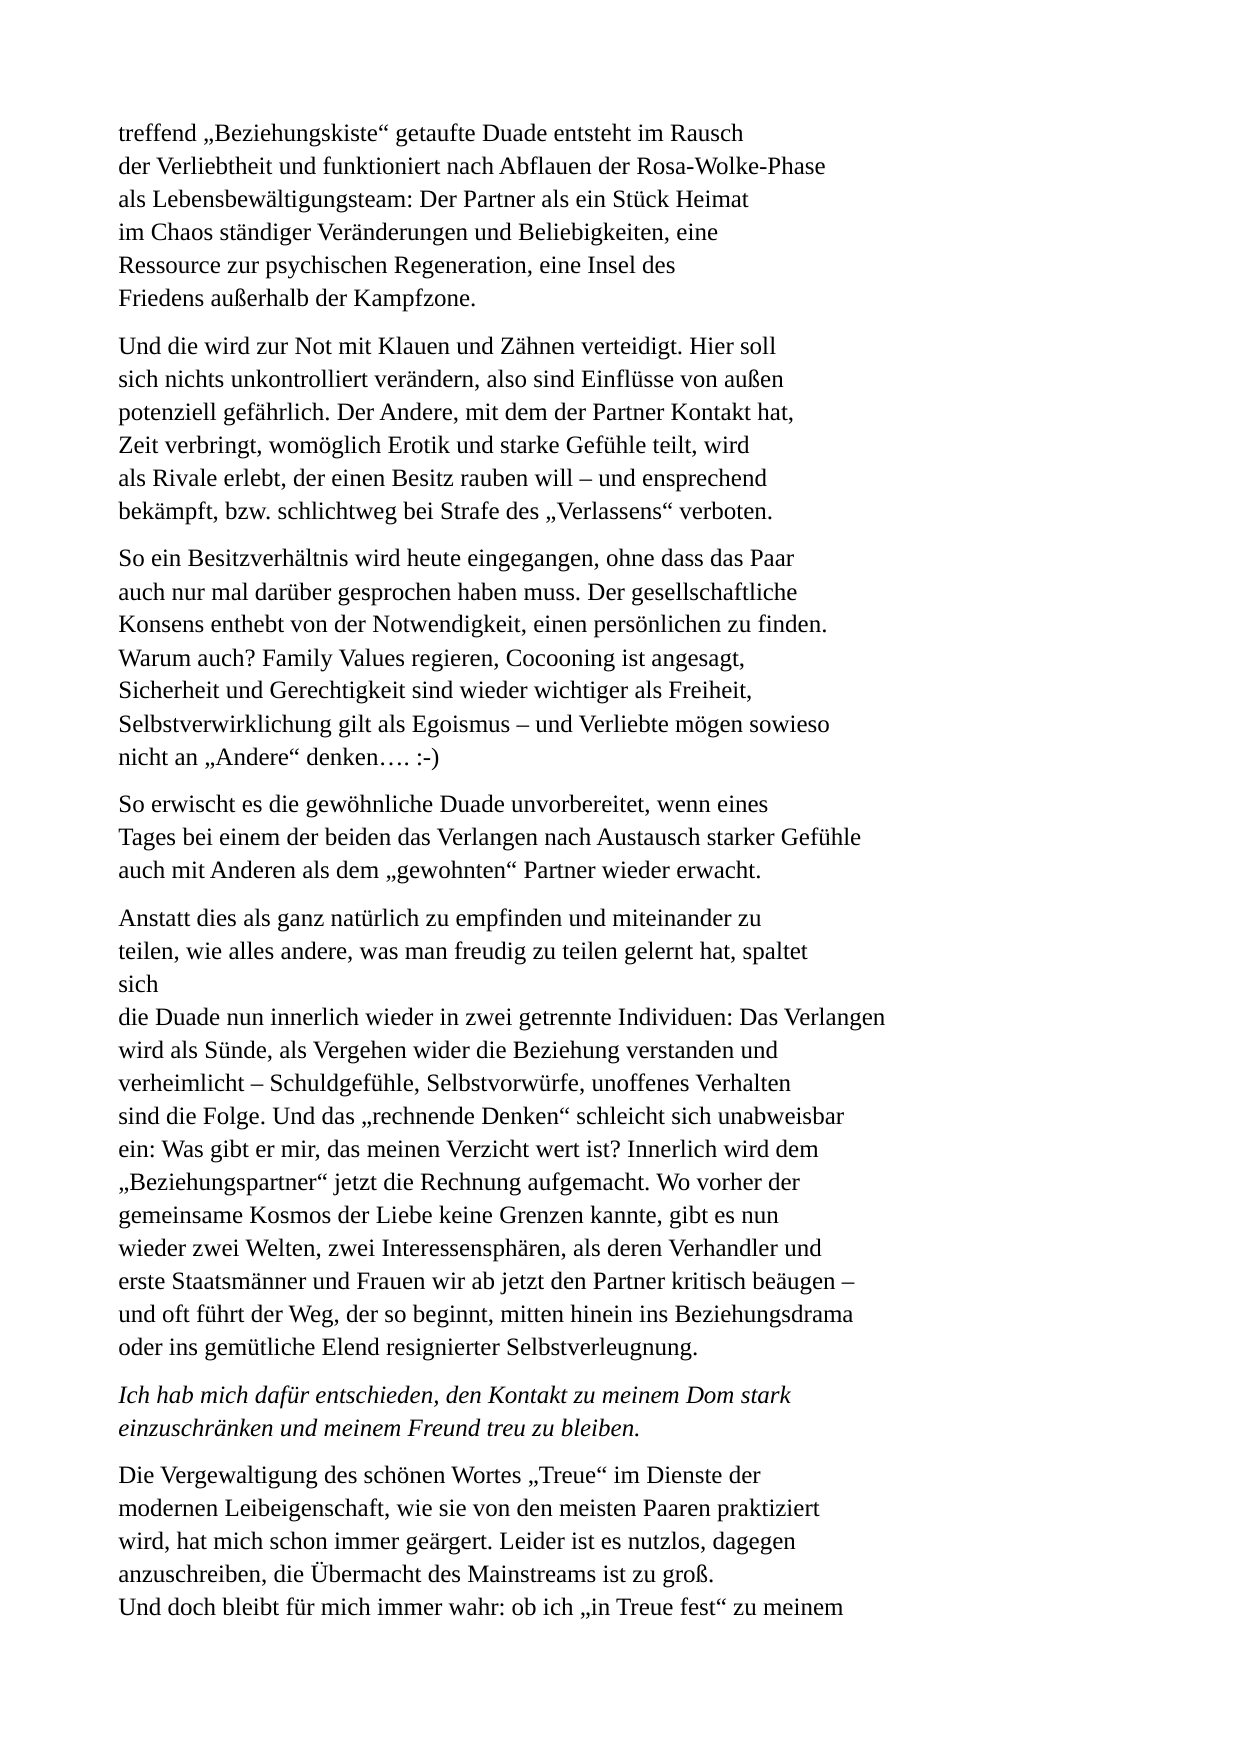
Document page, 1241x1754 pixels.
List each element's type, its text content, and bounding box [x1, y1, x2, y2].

text Und die wird zur Not mit Klauen und Zähnen verteidigt. Hier soll sich nichts unkontrolliert verändern, also sind Einflüsse von außen potenziell gefährlich. Der Andere, mit dem der Partner Kontakt hat, Zeit verbringt, womöglich Erotik und starke Gefühle teilt, wird als Rivale erlebt, der einen Besitz rauben will – und ensprechend bekämpft, bzw. schlichtweg bei Strafe des „Verlassens“ verboten. [118, 331, 1122, 525]
text Anstatt dies als ganz natürlich zu empfinden und miteinander zu teilen, wie alles andere, was man freudig zu teilen gelernt hat, spaltet sich die Duade nun innerlich wieder in zwei getrennte Individuen: Das Verlangen wird als Sünde, als Vergehen wider die Beziehung verstanden und verheimlicht – Schuldgefühle, Selbstvorwürfe, unoffenes Verhalten sind die Folge. Und das „rechnende Denken“ schleicht sich unabweisbar ein: Was gibt er mir, das meinen Verzicht wert ist? Innerlich wird dem „Beziehungspartner“ jetzt die Rechnung aufgemacht. Wo vorher der gemeinsame Kosmos der Liebe keine Grenzen kannte, gibt es nun wieder zwei Welten, zwei Interessensphären, als deren Verhandler und erste Staatsmänner und Frauen wir ab jetzt den Partner kritisch beäugen – und oft führt der Weg, der so beginnt, mitten hinein ins Beziehungsdrama oder ins gemütliche Elend resignierter Selbstverleugnung. [118, 903, 1122, 1361]
text Ich hab mich dafür entschieden, den Kontakt zu meinem Dom stark einzuschränken und meinem Freund treu zu bleiben. [118, 1380, 1122, 1442]
text So erwischt es die gewöhnliche Duade unvorbereitet, wenn eines Tages bei einem der beiden das Verlangen nach Austausch starker Gefühle auch mit Anderen als dem „gewohnten“ Partner wieder erwacht. [118, 789, 1122, 884]
text Die Vergewaltigung des schönen Wortes „Treue“ im Dienste der modernen Leibeigenschaft, wie sie von den meisten Paaren praktiziert wird, hat mich schon immer geärgert. Leider ist es nutzlos, dagegen anzuschreiben, die Übermacht des Mainstreams ist zu groß. Und doch bleibt für mich immer wahr: ob ich „in Treue fest“ zu meinem [118, 1460, 1122, 1621]
text treffend „Beziehungskiste“ getaufte Duade entsteht im Rausch der Verliebtheit und funktioniert nach Abflauen der Rosa-Wolke-Phase als Lebensbewältigungsteam: Der Partner als ein Stück Heimat im Chaos ständiger Veränderungen und Beliebigkeiten, eine Ressource zur psychischen Regeneration, eine Insel des Friedens außerhalb der Kampfzone. [118, 118, 1122, 312]
text So ein Besitzverhältnis wird heute eingegangen, ohne dass das Paar auch nur mal darüber gesprochen haben muss. Der gesellschaftliche Konsens enthebt von der Notwendigkeit, einen persönlichen zu finden. Warum auch? Family Values regieren, Cocooning ist angesagt, Sicherheit und Gerechtigkeit sind wieder wichtiger als Freiheit, Selbstverwirklichung gilt als Egoismus – und Verliebte mögen sowieso nicht an „Andere“ denken…. :-) [118, 543, 1122, 770]
